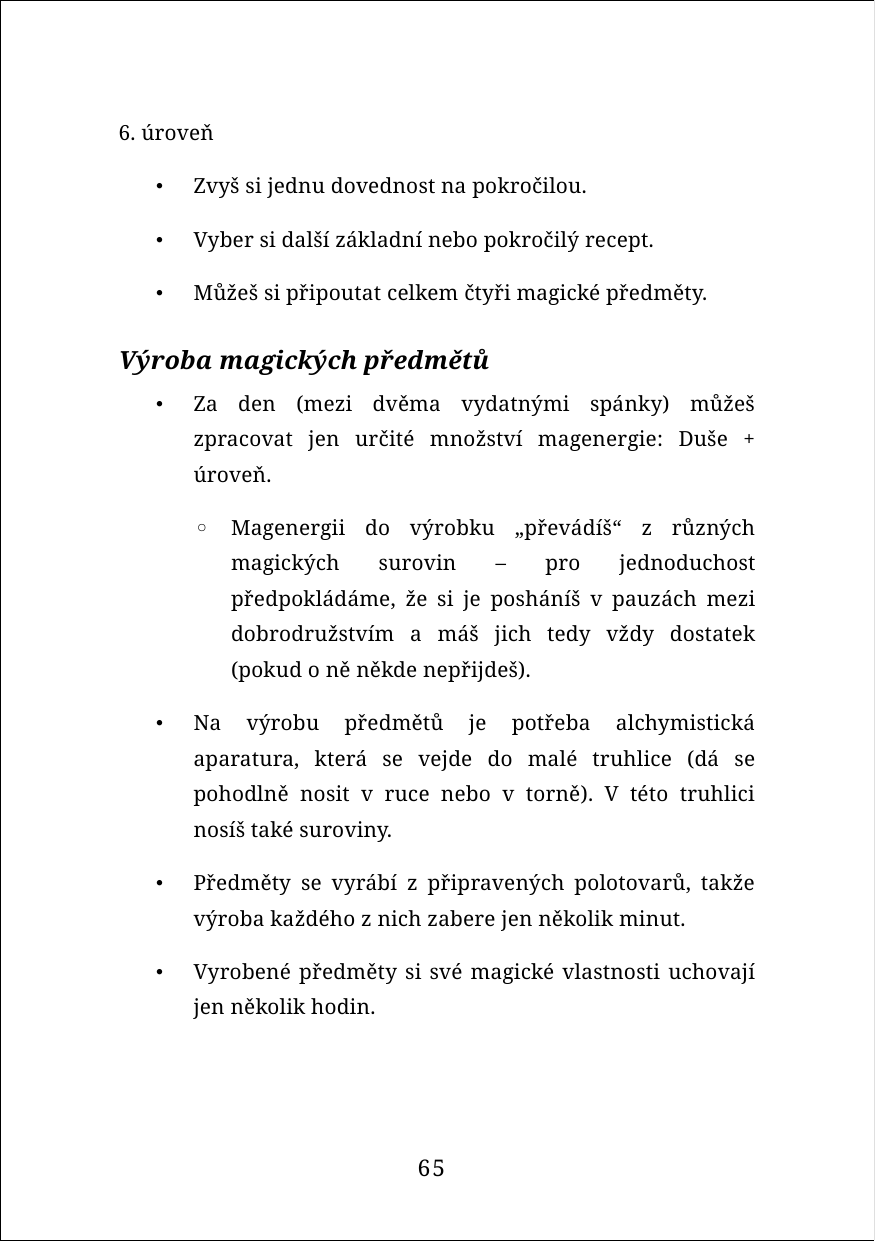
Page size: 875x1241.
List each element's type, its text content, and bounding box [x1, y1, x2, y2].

list Vyrobené předměty si své magické vlastnosti uchovají jen několik hodin. [156, 957, 756, 1021]
list Vyber si další základní nebo pokročilý recept. [156, 225, 756, 253]
list Za den (mezi dvěma vydatnými spánky) můžeš zpracovat jen určité množství magenergie: Duše + úroveň. [156, 389, 756, 488]
list Na výrobu předmětů je potřeba alchymistická aparatura, která se vejde do malé truhlice (dá se pohodlně nosit v ruce nebo v torně). V této truhlici nosíš také suroviny. [156, 708, 756, 843]
subtitle Výroba magických předmětů [118, 343, 756, 377]
text 6. úroveň [118, 118, 756, 147]
list Magenergii do výrobku „převádíš“ z různých magických surovin – pro jednoduchost předpokládáme, že si je posháníš v pauzách mezi dobrodružstvím a máš jich tedy vždy dostatek (pokud o ně někde nepřijdeš). [193, 513, 756, 683]
list Zvyš si jednu dovednost na pokročilou. [156, 171, 756, 200]
list Můžeš si připoutat celkem čtyři magické předměty. [156, 278, 756, 306]
list Předměty se vyrábí z připravených polotovarů, takže výroba každého z nich zabere jen několik minut. [156, 868, 756, 932]
